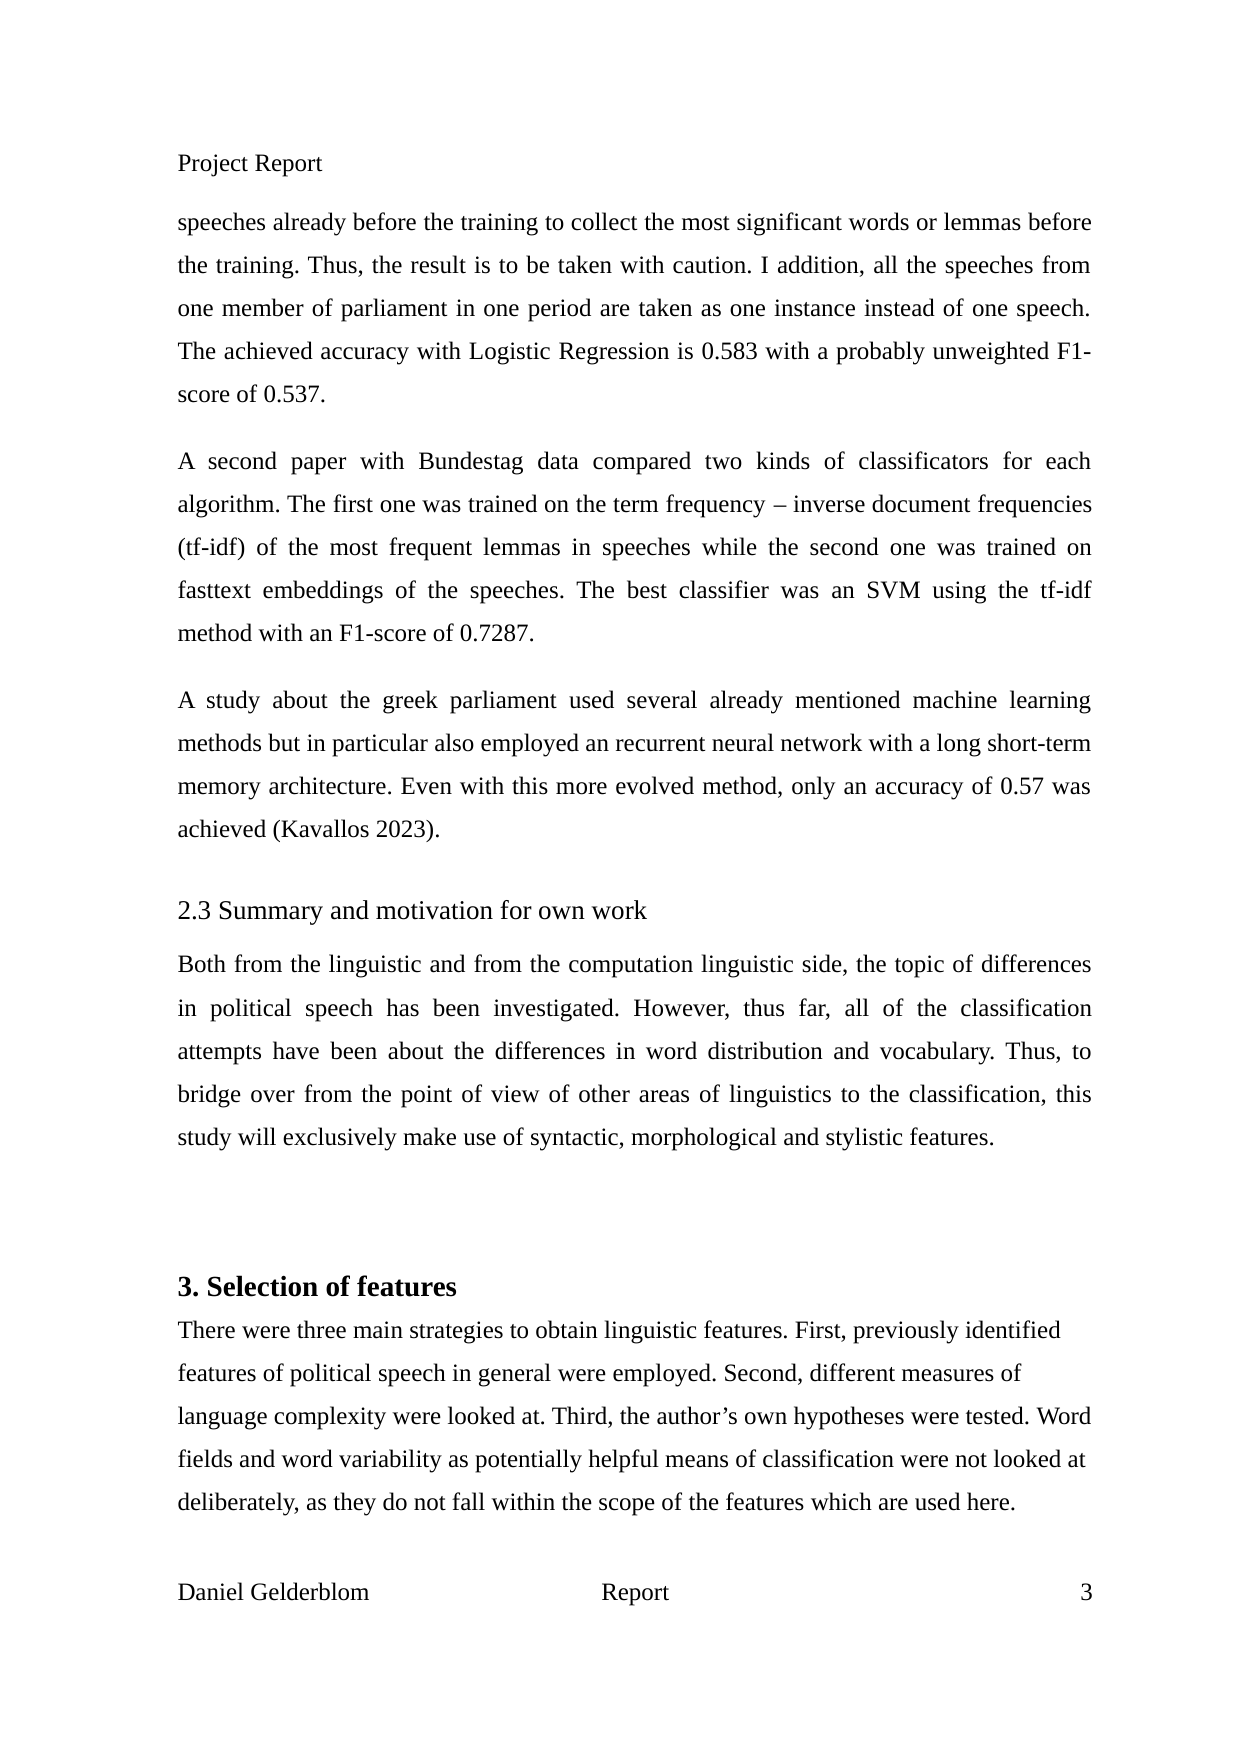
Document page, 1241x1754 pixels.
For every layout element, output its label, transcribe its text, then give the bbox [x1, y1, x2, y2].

text speeches already before the training to collect the most significant words or lemmas before the training. Thus, the result is to be taken with caution. I addition, all the speeches from one member of parliament in one period are taken as one instance instead of one speech. The achieved accuracy with Logistic Regression is 0.583 with a probably unweighted F1-score of 0.537. [177, 207, 1093, 408]
subtitle 2.3 Summary and motivation for own work [177, 894, 1093, 925]
text A study about the greek parliament used several already mentioned machine learning methods but in particular also employed an recurrent neural network with a long short-term memory architecture. Even with this more evolved method, only an accuracy of 0.57 was achieved (Kavallos 2023). [177, 685, 1093, 843]
subtitle 3. Selection of features [177, 1269, 1093, 1302]
text There were three main strategies to obtain linguistic features. First, previously identified features of political speech in general were employed. Second, different measures of language complexity were looked at. Third, the author’s own hypotheses were tested. Word fields and word variability as potentially helpful means of classification were not looked at deliberately, as they do not fall within the scope of the features which are used here. [177, 1315, 1093, 1516]
text A second paper with Bundestag data compared two kinds of classificators for each algorithm. The first one was trained on the term frequency – inverse document frequencies (tf-idf) of the most frequent lemmas in speeches while the second one was trained on fasttext embeddings of the speeches. The best classifier was an SVM using the tf-idf method with an F1-score of 0.7287. [177, 446, 1093, 647]
text Both from the linguistic and from the computation linguistic side, the topic of differences in political speech has been investigated. However, thus far, all of the classification attempts have been about the differences in word distribution and vocabulary. Thus, to bridge over from the point of view of other areas of linguistics to the classification, this study will exclusively make use of syntactic, morphological and stylistic features. [177, 949, 1093, 1151]
